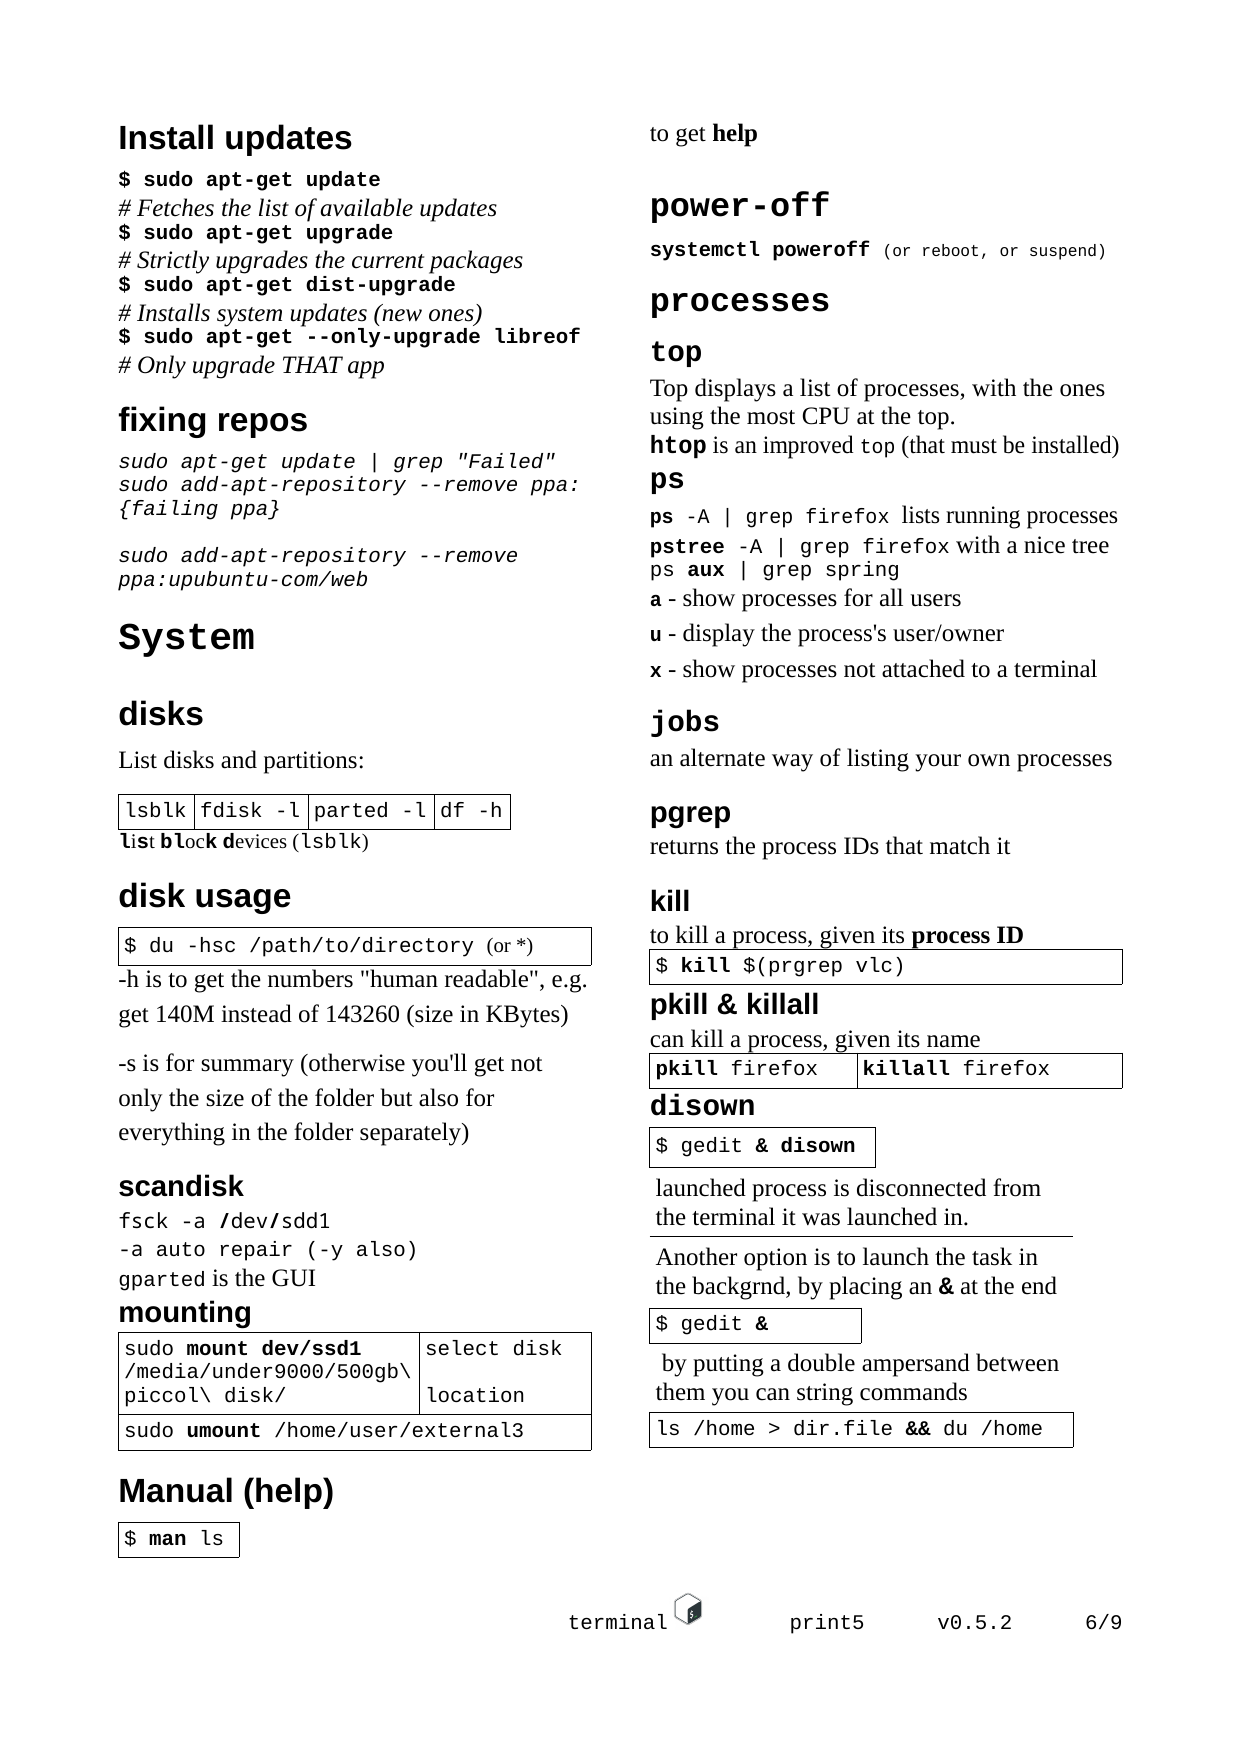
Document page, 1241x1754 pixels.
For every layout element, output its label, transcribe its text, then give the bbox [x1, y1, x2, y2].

picture [667, 1588, 709, 1630]
text to get help [649, 118, 1122, 147]
text -h is to get the numbers "human readable", e.g. get 140M instead of 143260 (size in KBytes) [118, 966, 591, 1028]
text List disks and partitions: [118, 745, 591, 774]
text can kill a process, given its name [649, 1024, 1122, 1052]
subtitle jobs [649, 707, 1122, 740]
subtitle mounting [118, 1295, 591, 1329]
text returns the process IDs that match it [649, 831, 1122, 860]
subtitle kill [649, 883, 1122, 917]
text # Fetches the list of available updates [118, 193, 591, 222]
text # Only upgrade THAT app [118, 350, 591, 379]
text htop is an improved top (that must be installed) [649, 430, 1122, 461]
text # Strictly upgrades the current packages [118, 245, 591, 274]
text $ sudo apt-get update [118, 169, 591, 193]
text sudo add-apt-repository --remove ppa:{failing ppa} [118, 474, 591, 522]
text -a auto repair (-y also) [118, 1234, 591, 1263]
text an alternate way of listing your own processes [649, 743, 1122, 772]
table_header $ gedit & disown [650, 1128, 875, 1167]
text $ sudo apt-get dist-upgrade [118, 274, 591, 298]
text ps aux | grep spring [649, 559, 1122, 583]
subtitle scandisk [118, 1169, 591, 1203]
text -s is for summary (otherwise you'll get not only the size of the folder but also for everything in the folder separately) [118, 1048, 591, 1146]
table_header [876, 1127, 1073, 1167]
text $ sudo apt-get --only-upgrade libreof [118, 326, 591, 350]
table_cell Another option is to launch the task in the backgrnd, by placing an & at the end [650, 1237, 1073, 1307]
table_cell by putting a double ampersand between them you can string commands [650, 1343, 1073, 1412]
subtitle disks [118, 694, 591, 733]
subtitle pkill & killall [649, 987, 1122, 1021]
subtitle fixing repos [118, 400, 591, 438]
subtitle power-off [649, 188, 1122, 226]
text gparted is the GUI [118, 1263, 591, 1292]
text pstree -A | grep firefox with a nice tree [649, 530, 1122, 559]
subtitle disk usage [118, 876, 591, 915]
table_header lsblk [119, 795, 194, 829]
subtitle ps [649, 464, 1122, 497]
subtitle top [649, 336, 1122, 370]
table_header pkill firefox [650, 1054, 857, 1088]
subtitle System [118, 618, 591, 661]
table_cell launched process is disconnected from the terminal it was launched in. [650, 1167, 1073, 1236]
table_header sudo mount dev/ssd1 /media/under9000/500gb\ piccol\ disk/ [119, 1333, 419, 1414]
subtitle pgrep [649, 795, 1122, 828]
table_header select disk location [420, 1333, 591, 1414]
subtitle Install updates [118, 118, 591, 157]
table_header killall firefox [858, 1054, 1122, 1088]
subtitle disown [649, 1091, 1122, 1124]
subtitle processes [649, 283, 1122, 321]
table_header $ du -hsc /path/to/directory (or *) [119, 928, 591, 964]
table_cell ls /home > dir.file && du /home [650, 1413, 1073, 1447]
text # Installs system updates (new ones) [118, 298, 591, 326]
subtitle Manual (help) [118, 1471, 591, 1509]
text Top displays a list of processes, with the ones using the most CPU at the top. [649, 373, 1122, 430]
text ps -A | grep firefox lists running processes [649, 500, 1122, 530]
text sudo apt-get update | grep "Failed" [118, 451, 591, 474]
table_header parted -l [309, 795, 434, 829]
table_cell $ gedit & [650, 1309, 861, 1343]
table_header $ man ls [119, 1523, 239, 1557]
text list block devices (lsblk) [118, 829, 591, 855]
table_header $ kill $(prgrep vlc) [650, 950, 1122, 984]
table_cell sudo umount /home/user/external3 [119, 1415, 591, 1449]
text $ sudo apt-get upgrade [118, 222, 591, 245]
table_header fdisk -l [195, 795, 308, 829]
text fsck -a /dev/sdd1 [118, 1206, 591, 1234]
table_cell [862, 1308, 1073, 1343]
text a - show processes for all users u - display the process's user/owner x - show processes not attached to a terminal [649, 583, 1122, 683]
table_header df -h [435, 795, 510, 829]
text to kill a process, given its process ID [649, 920, 1122, 949]
text systemctl poweroff (or reboot, or suspend) [649, 238, 1122, 262]
text sudo add-apt-repository --remove ppa:upubuntu-com/web [118, 545, 591, 593]
